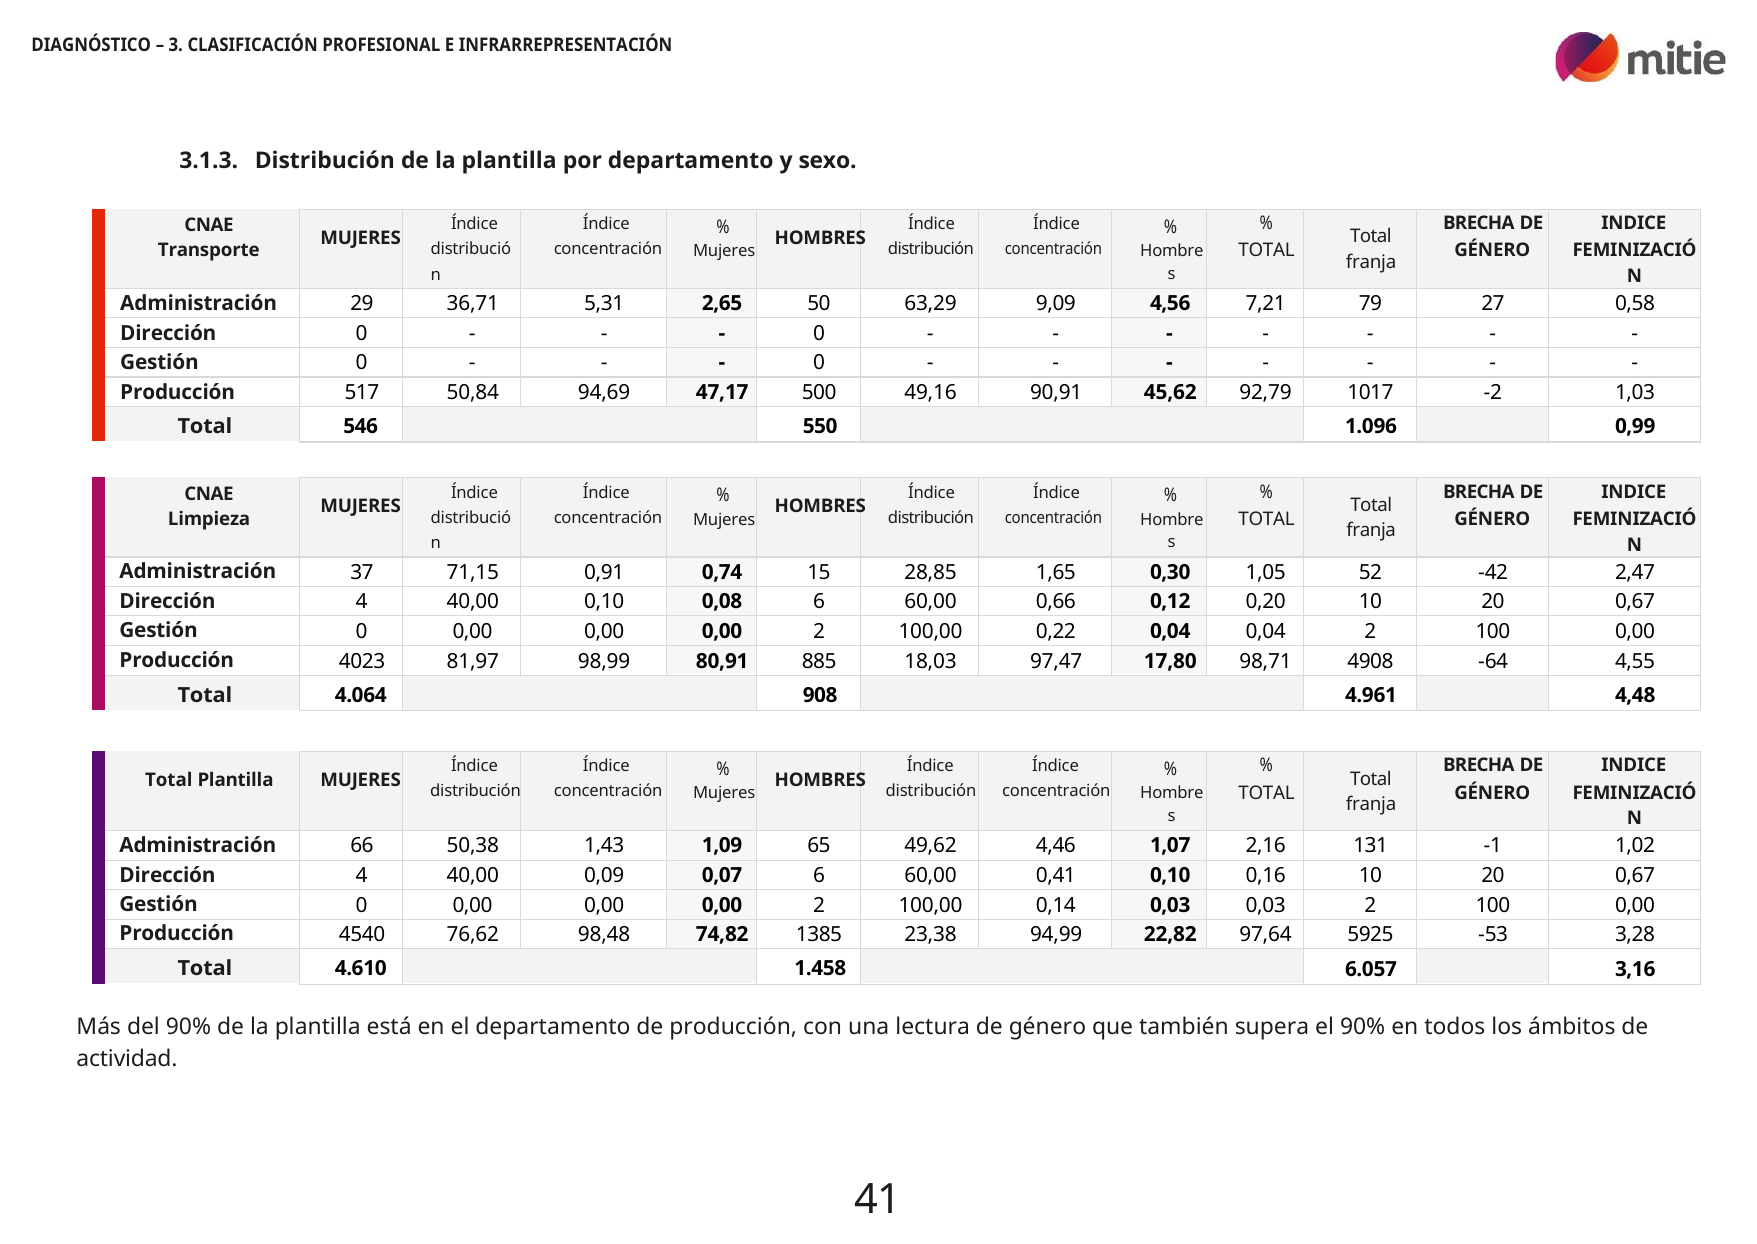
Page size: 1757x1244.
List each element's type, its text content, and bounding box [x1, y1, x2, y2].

table_cell [403, 949, 756, 983]
table_header % Mujeres [667, 478, 756, 556]
table_cell 3,28 [1549, 920, 1700, 948]
table_cell 2 [757, 616, 860, 645]
table_cell 0,20 [1207, 587, 1303, 615]
table_cell - [1549, 318, 1700, 347]
table_header % TOTAL [1207, 752, 1303, 830]
table_cell 0 [757, 348, 860, 376]
table_cell - [979, 318, 1111, 347]
table_cell 2 [1304, 890, 1416, 919]
table_cell 0,10 [1112, 861, 1206, 889]
table_cell - [521, 318, 666, 347]
table_cell 79 [1304, 289, 1416, 317]
table_cell Gestión [105, 890, 299, 919]
table_cell -42 [1417, 558, 1548, 586]
table_cell 0,00 [667, 616, 756, 645]
table_cell 0,99 [1549, 407, 1700, 441]
table_cell 2,16 [1207, 831, 1303, 860]
table_cell Dirección [105, 861, 299, 889]
table_cell 1017 [1304, 378, 1416, 406]
table_cell 1.458 [757, 949, 860, 983]
table_cell - [667, 348, 756, 376]
table_cell 65 [757, 831, 860, 860]
table_cell 131 [1304, 831, 1416, 860]
table_header Índice distribución [861, 752, 978, 830]
table_cell 74,82 [667, 920, 756, 948]
table_cell 0,14 [979, 890, 1111, 919]
table_cell 2,65 [667, 289, 756, 317]
table_cell 0,09 [521, 861, 666, 889]
table_cell 0 [300, 890, 402, 919]
table_cell 7,21 [1207, 289, 1303, 317]
table_cell 0,04 [1112, 616, 1206, 645]
table_cell [861, 407, 1303, 441]
table_cell 0,91 [521, 558, 666, 586]
table_cell 15 [757, 558, 860, 586]
table_cell 4 [300, 861, 402, 889]
table_cell - [861, 348, 978, 376]
table_cell 49,16 [861, 378, 978, 406]
table_cell - [667, 318, 756, 347]
table_header Índice concentración [521, 752, 666, 830]
table_cell 1,09 [667, 831, 756, 860]
table_cell - [1304, 318, 1416, 347]
table_cell 885 [757, 646, 860, 674]
table_cell [1417, 407, 1548, 441]
table_header Índice concentración [521, 210, 666, 288]
table_cell 1,02 [1549, 831, 1700, 860]
table_header HOMBRES [757, 478, 860, 556]
table_header BRECHA DE GÉNERO [1417, 752, 1548, 830]
table_header HOMBRES [757, 752, 860, 830]
table_cell Total [105, 949, 299, 983]
table_cell Total [105, 407, 299, 441]
table_cell 4.961 [1304, 676, 1416, 710]
table_header BRECHA DE GÉNERO [1417, 478, 1548, 556]
table_cell 3,16 [1549, 949, 1700, 983]
table_cell 80,91 [667, 646, 756, 674]
table_cell - [1417, 348, 1548, 376]
table_cell 0,03 [1207, 890, 1303, 919]
table_cell 23,38 [861, 920, 978, 948]
table_cell 18,03 [861, 646, 978, 674]
table_cell 1,07 [1112, 831, 1206, 860]
text Más del 90% de la plantilla está en el departamento de producción, con una lectura de género que también supera el 90% en todos los ámbitos de actividad. [76, 1010, 1727, 1073]
table_cell 0,30 [1112, 558, 1206, 586]
table_cell 98,99 [521, 646, 666, 674]
table_cell 47,17 [667, 378, 756, 406]
table_cell 2 [1304, 616, 1416, 645]
table_header Índice concentración [521, 478, 666, 556]
table_cell 0,00 [1549, 616, 1700, 645]
table_cell 0,16 [1207, 861, 1303, 889]
table_cell 60,00 [861, 861, 978, 889]
table_cell 94,69 [521, 378, 666, 406]
table_header MUJERES [300, 210, 402, 288]
table_header CNAE Transporte [105, 209, 299, 288]
table_cell -64 [1417, 646, 1548, 674]
table_cell 45,62 [1112, 378, 1206, 406]
table_header INDICE FEMINIZACIÓN [1549, 752, 1700, 830]
table_cell 0,00 [521, 890, 666, 919]
table_cell Administración [105, 558, 299, 586]
table_cell 49,62 [861, 831, 978, 860]
table_cell [403, 407, 756, 441]
table_cell 0,67 [1549, 861, 1700, 889]
table_cell Administración [105, 289, 299, 317]
table_cell 1,03 [1549, 378, 1700, 406]
table_cell 4540 [300, 920, 402, 948]
table_cell 28,85 [861, 558, 978, 586]
table_cell 4908 [1304, 646, 1416, 674]
table_cell 0 [757, 318, 860, 347]
table_cell Producción [105, 920, 299, 948]
table_cell 50 [757, 289, 860, 317]
table_cell 0,10 [521, 587, 666, 615]
table_cell 0,41 [979, 861, 1111, 889]
table_cell 908 [757, 676, 860, 710]
table_cell 9,09 [979, 289, 1111, 317]
table_cell 40,00 [403, 861, 520, 889]
table_cell 0 [300, 348, 402, 376]
table_header BRECHA DE GÉNERO [1417, 210, 1548, 288]
table_header % Hombres [1112, 752, 1206, 830]
table_cell 0,03 [1112, 890, 1206, 919]
table_cell - [861, 318, 978, 347]
table_cell 76,62 [403, 920, 520, 948]
table_cell 0,74 [667, 558, 756, 586]
table_cell 100 [1417, 616, 1548, 645]
table_cell 6 [757, 861, 860, 889]
table_cell Producción [105, 378, 299, 406]
table_cell - [1112, 318, 1206, 347]
table_header Total franja [1304, 210, 1416, 288]
table_cell 0,00 [403, 616, 520, 645]
table_cell 4.064 [300, 676, 402, 710]
table_cell 92,79 [1207, 378, 1303, 406]
table_cell - [1112, 348, 1206, 376]
table_cell 10 [1304, 587, 1416, 615]
table_cell 4,48 [1549, 676, 1700, 710]
table_cell - [979, 348, 1111, 376]
table_cell 98,71 [1207, 646, 1303, 674]
table_cell 0 [300, 616, 402, 645]
table_cell 66 [300, 831, 402, 860]
table_cell 0,22 [979, 616, 1111, 645]
table_cell 100,00 [861, 890, 978, 919]
table_cell -53 [1417, 920, 1548, 948]
table_cell 0,00 [1549, 890, 1700, 919]
table_cell 2 [757, 890, 860, 919]
table_cell Gestión [105, 616, 299, 645]
table_cell 36,71 [403, 289, 520, 317]
table_cell 1385 [757, 920, 860, 948]
table_cell 0,00 [667, 890, 756, 919]
table_cell 100 [1417, 890, 1548, 919]
table_cell 0,04 [1207, 616, 1303, 645]
table_header Índice distribución [403, 478, 520, 556]
table_cell 63,29 [861, 289, 978, 317]
table_cell -1 [1417, 831, 1548, 860]
table_cell [403, 676, 756, 710]
table_cell Gestión [105, 348, 299, 376]
table_cell 50,84 [403, 378, 520, 406]
table_cell - [1207, 318, 1303, 347]
table_cell 4,55 [1549, 646, 1700, 674]
table_cell Dirección [105, 587, 299, 615]
table_cell 50,38 [403, 831, 520, 860]
table_cell 97,47 [979, 646, 1111, 674]
table_cell 4,56 [1112, 289, 1206, 317]
table_cell 500 [757, 378, 860, 406]
table_cell [1417, 676, 1548, 710]
table_cell [861, 676, 1303, 710]
table_cell 4,46 [979, 831, 1111, 860]
table_cell 0,00 [521, 616, 666, 645]
table_header Total franja [1304, 478, 1416, 556]
table_header Índice distribución [861, 210, 978, 288]
table_header Índice distribución [403, 752, 520, 830]
table_cell - [521, 348, 666, 376]
table_cell 71,15 [403, 558, 520, 586]
table_cell 0,07 [667, 861, 756, 889]
table_cell 0 [300, 318, 402, 347]
table_cell 94,99 [979, 920, 1111, 948]
table_cell 0,08 [667, 587, 756, 615]
table_cell - [1549, 348, 1700, 376]
table_cell 4.610 [300, 949, 402, 983]
table_cell 6 [757, 587, 860, 615]
table_cell 546 [300, 407, 402, 441]
table_cell 100,00 [861, 616, 978, 645]
table_cell 0,58 [1549, 289, 1700, 317]
table_cell 97,64 [1207, 920, 1303, 948]
table_cell 10 [1304, 861, 1416, 889]
table_header Total franja [1304, 752, 1416, 830]
table_cell 60,00 [861, 587, 978, 615]
table_cell -2 [1417, 378, 1548, 406]
table_header INDICE FEMINIZACIÓN [1549, 478, 1700, 556]
table_header Índice distribución [403, 210, 520, 288]
table_header % Hombres [1112, 478, 1206, 556]
table_header INDICE FEMINIZACIÓN [1549, 210, 1700, 288]
table_header Índice concentración [979, 210, 1111, 288]
table_cell 6.057 [1304, 949, 1416, 983]
table_cell 81,97 [403, 646, 520, 674]
table_cell 90,91 [979, 378, 1111, 406]
table_cell 4023 [300, 646, 402, 674]
table_cell 20 [1417, 861, 1548, 889]
table_cell Dirección [105, 318, 299, 347]
table_header Índice concentración [979, 752, 1111, 830]
table_header MUJERES [300, 478, 402, 556]
table_cell 517 [300, 378, 402, 406]
table_cell 37 [300, 558, 402, 586]
table_header HOMBRES [757, 210, 860, 288]
table_cell 1,65 [979, 558, 1111, 586]
table_header % TOTAL [1207, 210, 1303, 288]
table_header Índice distribución [861, 478, 978, 556]
table_cell 1,05 [1207, 558, 1303, 586]
table_cell - [403, 318, 520, 347]
table_cell 5,31 [521, 289, 666, 317]
table_cell - [1304, 348, 1416, 376]
list Distribución de la plantilla por departamento y sexo. [179, 144, 1727, 175]
table_cell 52 [1304, 558, 1416, 586]
table_header Índice concentración [979, 478, 1111, 556]
table_cell Total [105, 676, 299, 710]
table_header CNAE Limpieza [105, 477, 299, 556]
table_cell 20 [1417, 587, 1548, 615]
table_cell 1.096 [1304, 407, 1416, 441]
table_header Total Plantilla [105, 751, 299, 830]
table_cell - [403, 348, 520, 376]
table_cell 2,47 [1549, 558, 1700, 586]
table_cell Administración [105, 831, 299, 860]
table_cell 29 [300, 289, 402, 317]
table_cell - [1207, 348, 1303, 376]
table_cell 1,43 [521, 831, 666, 860]
table_cell 22,82 [1112, 920, 1206, 948]
table_cell 40,00 [403, 587, 520, 615]
table_header % Mujeres [667, 752, 756, 830]
table_cell 5925 [1304, 920, 1416, 948]
table_cell 98,48 [521, 920, 666, 948]
table_cell 27 [1417, 289, 1548, 317]
table_cell Producción [105, 646, 299, 674]
table_cell 0,12 [1112, 587, 1206, 615]
table_cell - [1417, 318, 1548, 347]
table_cell 0,00 [403, 890, 520, 919]
table_cell 0,66 [979, 587, 1111, 615]
table_header % Hombres [1112, 210, 1206, 288]
table_header % TOTAL [1207, 478, 1303, 556]
table_cell 550 [757, 407, 860, 441]
table_cell [861, 949, 1303, 983]
table_cell 17,80 [1112, 646, 1206, 674]
table_cell [1417, 949, 1548, 983]
table_cell 4 [300, 587, 402, 615]
table_header MUJERES [300, 752, 402, 830]
table_cell 0,67 [1549, 587, 1700, 615]
table_header % Mujeres [667, 210, 756, 288]
